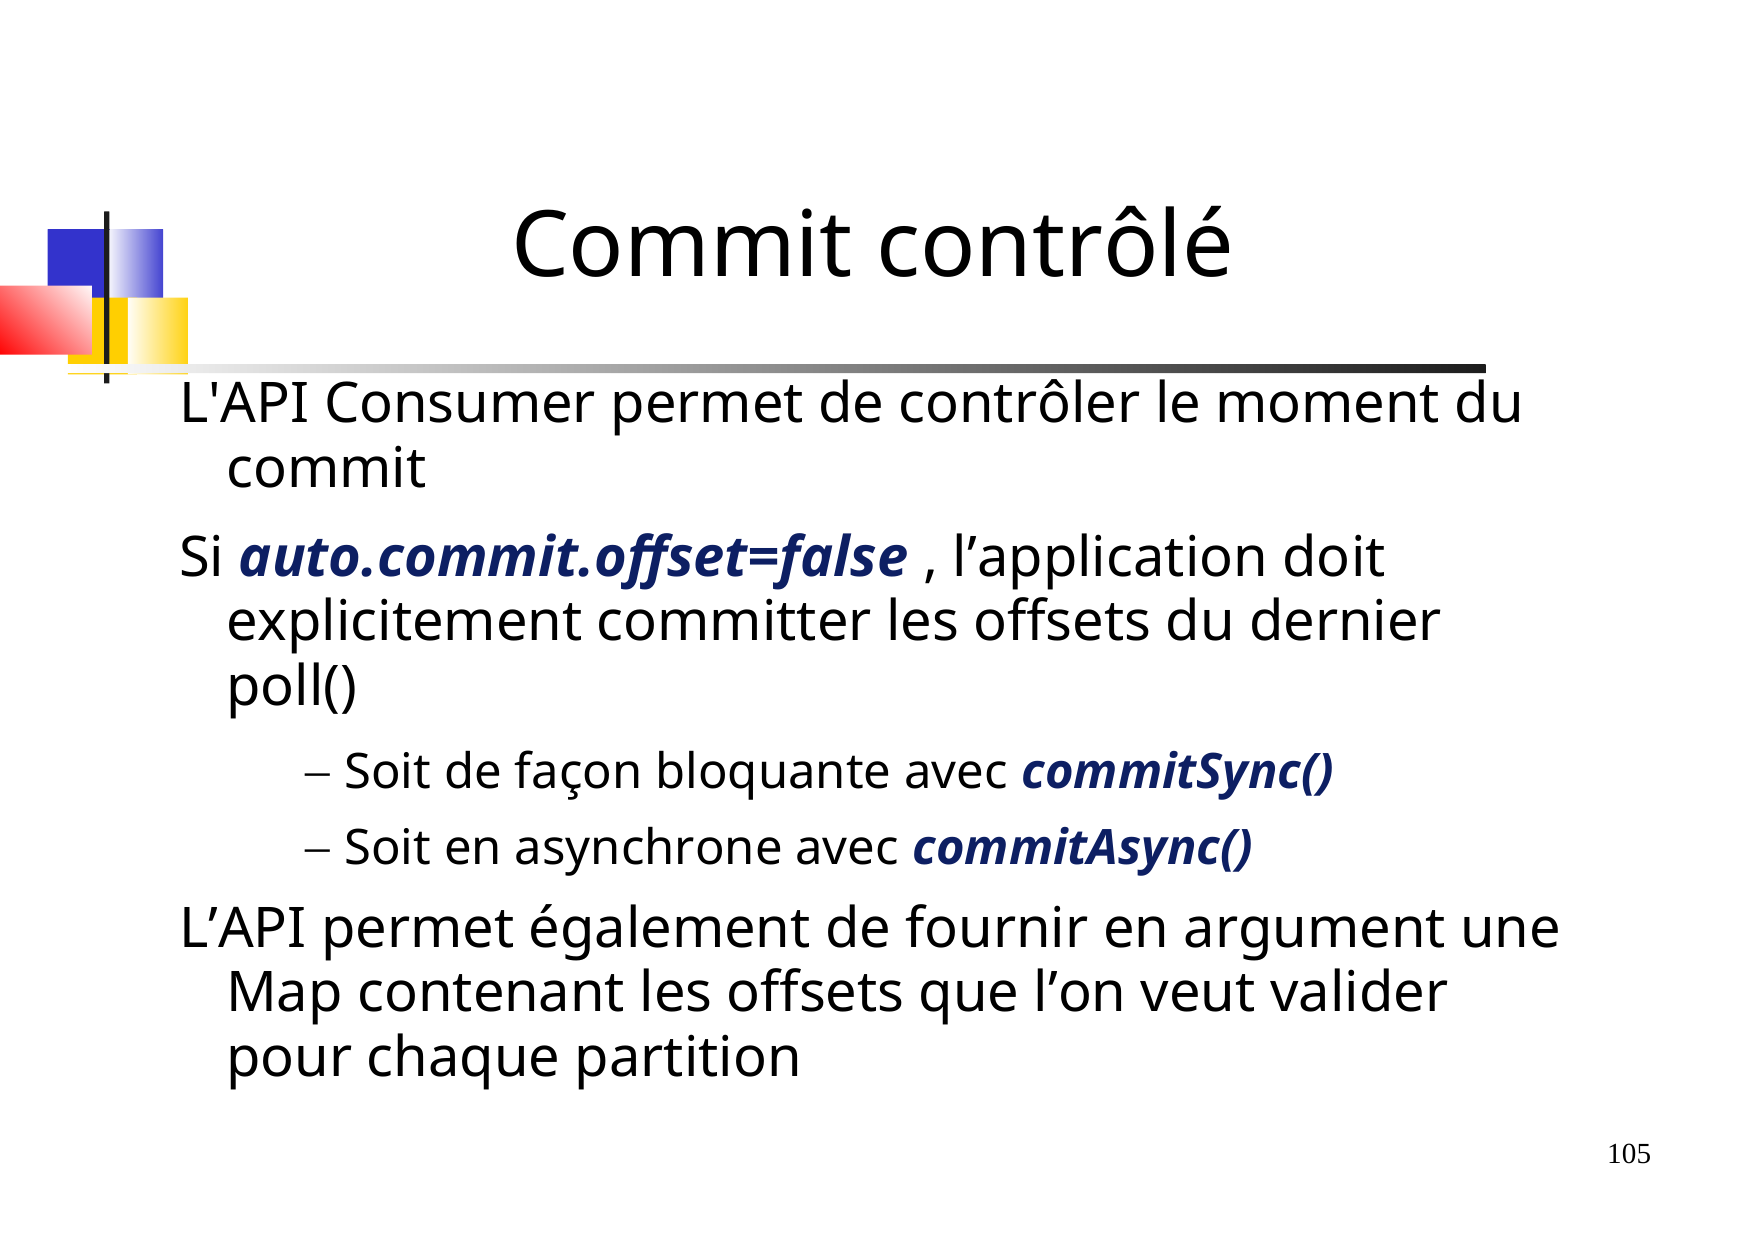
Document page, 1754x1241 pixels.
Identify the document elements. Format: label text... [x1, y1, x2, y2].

list L'API Consumer permet de contrôler le moment du commit Si auto.commit.offset=false , l’application doit explicitement committer les offsets du dernier poll() Soit de façon bloquante avec commitSync() Soit en asynchrone avec commitAsync() L’API permet également de fournir en argument une Map contenant les offsets que l’on veut valider pour chaque partition [179, 371, 1567, 1091]
title Commit contrôlé [179, 139, 1567, 351]
